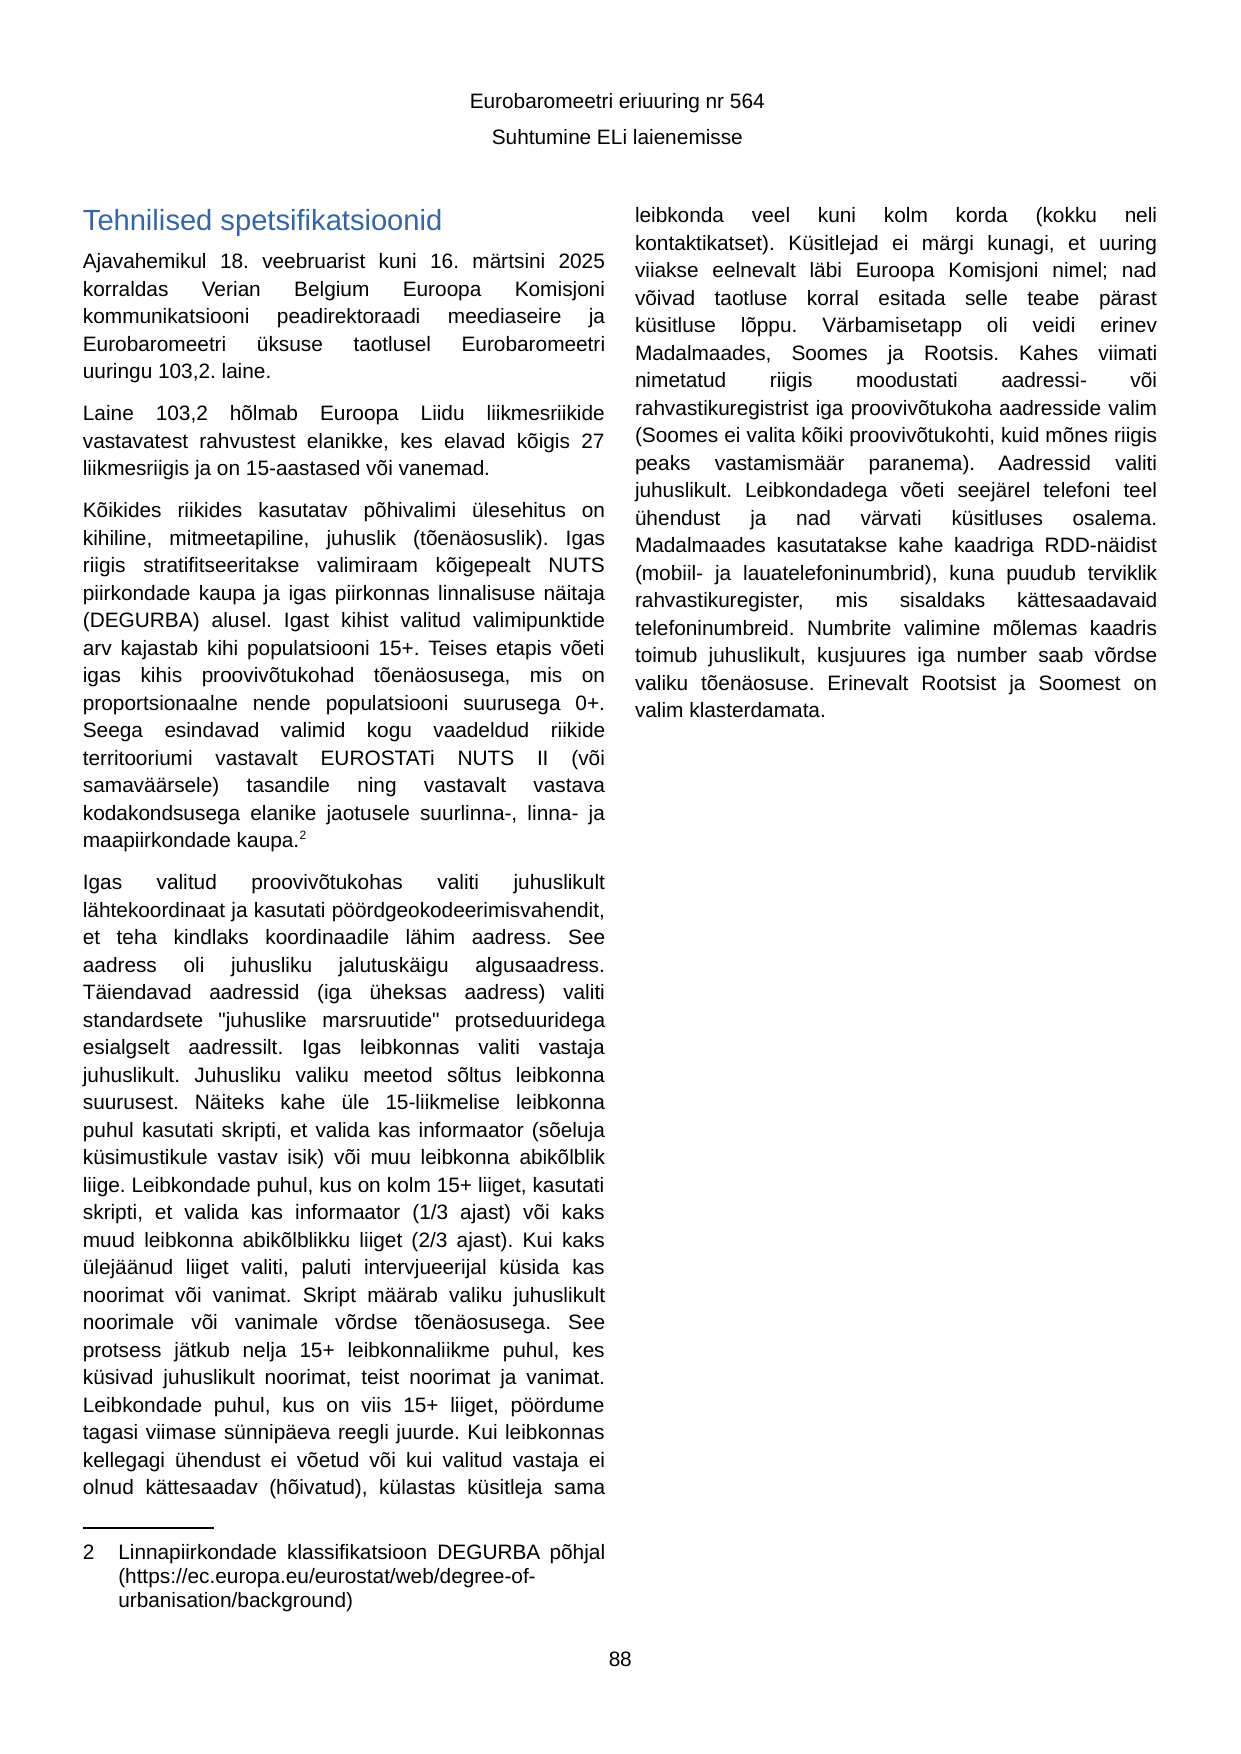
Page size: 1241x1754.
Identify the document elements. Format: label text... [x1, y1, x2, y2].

text Laine 103,2 hõlmab Euroopa Liidu liikmesriikide vastavatest rahvustest elanikke, kes elavad kõigis 27 liikmesriigis ja on 15-aastased või vanemad. [83, 401, 605, 480]
text Kõikides riikides kasutatav põhivalimi ülesehitus on kihiline, mitmeetapiline, juhuslik (tõenäosuslik). Igas riigis stratifitseeritakse valimiraam kõigepealt NUTS piirkondade kaupa ja igas piirkonnas linnalisuse näitaja (DEGURBA) alusel. Igast kihist valitud valimipunktide arv kajastab kihi populatsiooni 15+. Teises etapis võeti igas kihis proovivõtukohad tõenäosusega, mis on proportsionaalne nende populatsiooni suurusega 0+. Seega esindavad valimid kogu vaadeldud riikide territooriumi vastavalt EUROSTATi NUTS II (või samaväärsele) tasandile ning vastavalt vastava kodakondsusega elanike jaotusele suurlinna-, linna- ja maapiirkondade kaupa. [83, 498, 605, 852]
text Linnapiirkondade klassifikatsioon DEGURBA põhjal (https://ec.europa.eu/eurostat/web/degree-of-urbanisation/background) [83, 1540, 605, 1612]
text Igas valitud proovivõtukohas valiti juhuslikult lähtekoordinaat ja kasutati pöördgeokodeerimisvahendit, et teha kindlaks koordinaadile lähim aadress. See aadress oli juhusliku jalutuskäigu algusaadress. Täiendavad aadressid (iga üheksas aadress) valiti standardsete "juhuslike marsruutide" protseduuridega esialgselt aadressilt. Igas leibkonnas valiti vastaja juhuslikult. Juhusliku valiku meetod sõltus leibkonna suurusest. Näiteks kahe üle 15-liikmelise leibkonna puhul kasutati skripti, et valida kas informaator (sõeluja küsimustikule vastav isik) või muu leibkonna abikõlblik liige. Leibkondade puhul, kus on kolm 15+ liiget, kasutati skripti, et valida kas informaator (1/3 ajast) või kaks muud leibkonna abikõlblikku liiget (2/3 ajast). Kui kaks ülejäänud liiget valiti, paluti intervjueerijal küsida kas noorimat või vanimat. Skript määrab valiku juhuslikult noorimale või vanimale võrdse tõenäosusega. See protsess jätkub nelja 15+ leibkonnaliikme puhul, kes küsivad juhuslikult noorimat, teist noorimat ja vanimat. Leibkondade puhul, kus on viis 15+ liiget, pöördume tagasi viimase sünnipäeva reegli juurde. Kui leibkonnas kellegagi ühendust ei võetud või kui valitud vastaja ei olnud kättesaadav (hõivatud), külastas küsitleja sama [83, 870, 605, 1499]
subtitle Tehnilised spetsifikatsioonid [83, 203, 605, 236]
text leibkonda veel kuni kolm korda (kokku neli kontaktikatset). Küsitlejad ei märgi kunagi, et uuring viiakse eelnevalt läbi Euroopa Komisjoni nimel; nad võivad taotluse korral esitada selle teabe pärast küsitluse lõppu. Värbamisetapp oli veidi erinev Madalmaades, Soomes ja Rootsis. Kahes viimati nimetatud riigis moodustati aadressi- või rahvastikuregistrist iga proovivõtukoha aadresside valim (Soomes ei valita kõiki proovivõtukohti, kuid mõnes riigis peaks vastamismäär paranema). Aadressid valiti juhuslikult. Leibkondadega võeti seejärel telefoni teel ühendust ja nad värvati küsitluses osalema. Madalmaades kasutatakse kahe kaadriga RDD-näidist (mobiil- ja lauatelefoninumbrid), kuna puudub terviklik rahvastikuregister, mis sisaldaks kättesaadavaid telefoninumbreid. Numbrite valimine mõlemas kaadris toimub juhuslikult, kusjuures iga number saab võrdse valiku tõenäosuse. Erinevalt Rootsist ja Soomest on valim klasterdamata. [635, 203, 1157, 722]
text Ajavahemikul 18. veebruarist kuni 16. märtsini 2025 korraldas Verian Belgium Euroopa Komisjoni kommunikatsiooni peadirektoraadi meediaseire ja Eurobaromeetri üksuse taotlusel Eurobaromeetri uuringu 103,2. laine. [83, 249, 605, 383]
